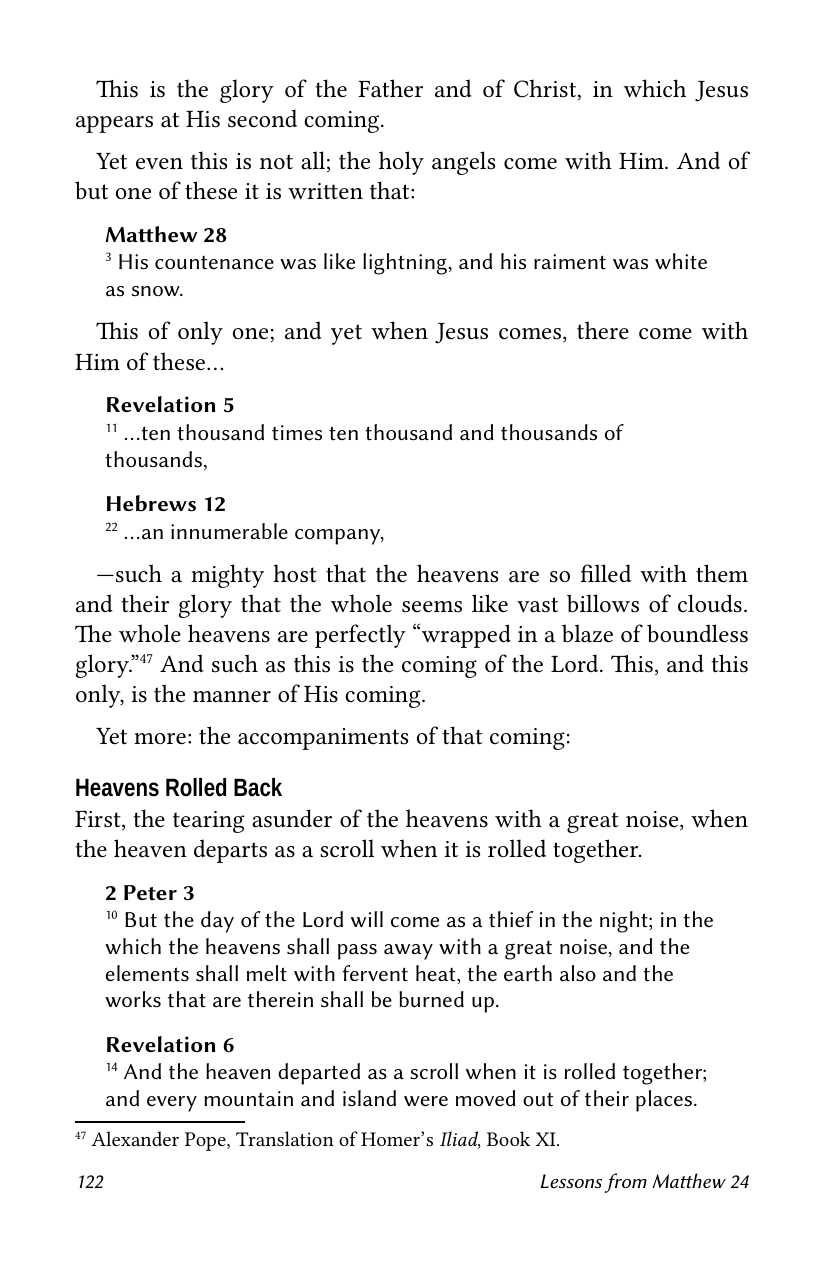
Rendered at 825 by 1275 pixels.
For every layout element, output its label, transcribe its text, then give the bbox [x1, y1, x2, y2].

subtitle Heavens Rolled Back [75, 773, 750, 802]
text 3 His countenance was like lightning, and his raiment was white as snow. [105, 249, 720, 302]
text 22 ...an innumerable company, [105, 519, 720, 545]
text Yet more: the accompaniments of that coming: [75, 722, 750, 751]
text 14 And the heaven departed as a scroll when it is rolled together; and every mountain and island were moved out of their places. [105, 1059, 720, 1112]
text Hebrews 12 [105, 491, 750, 517]
text —such a mighty host that the heavens are so filled with them and their glory that the whole seems like vast billows of clouds. The whole heavens are perfectly “wrapped in a blaze of boundless glory.” And such as this is the coming of the Lord. This, and this only, is the manner of His coming. [75, 561, 750, 709]
text Revelation 5 [105, 392, 750, 418]
text This of only one; and yet when Jesus comes, there come with Him of these... [75, 318, 750, 376]
text This is the glory of the Father and of Christ, in which Jesus appears at His second coming. [75, 75, 750, 133]
text 11 ...ten thousand times ten thousand and thousands of thousands, [105, 420, 720, 473]
text 10 But the day of the Lord will come as a thief in the night; in the which the heavens shall pass away with a great noise, and the elements shall melt with fervent heat, the earth also and the works that are therein shall be burned up. [105, 907, 720, 1013]
text Yet even this is not all; the holy angels come with Him. And of but one of these it is written that: [75, 147, 750, 205]
text Revelation 6 [105, 1032, 750, 1058]
text 2 Peter 3 [105, 879, 750, 906]
text First, the tearing asunder of the heavens with a great noise, when the heaven departs as a scroll when it is rolled together. [75, 805, 750, 863]
text Alexander Pope, Translation of Homer’s Iliad, Book XI. [75, 1128, 750, 1152]
text Matthew 28 [105, 222, 750, 248]
